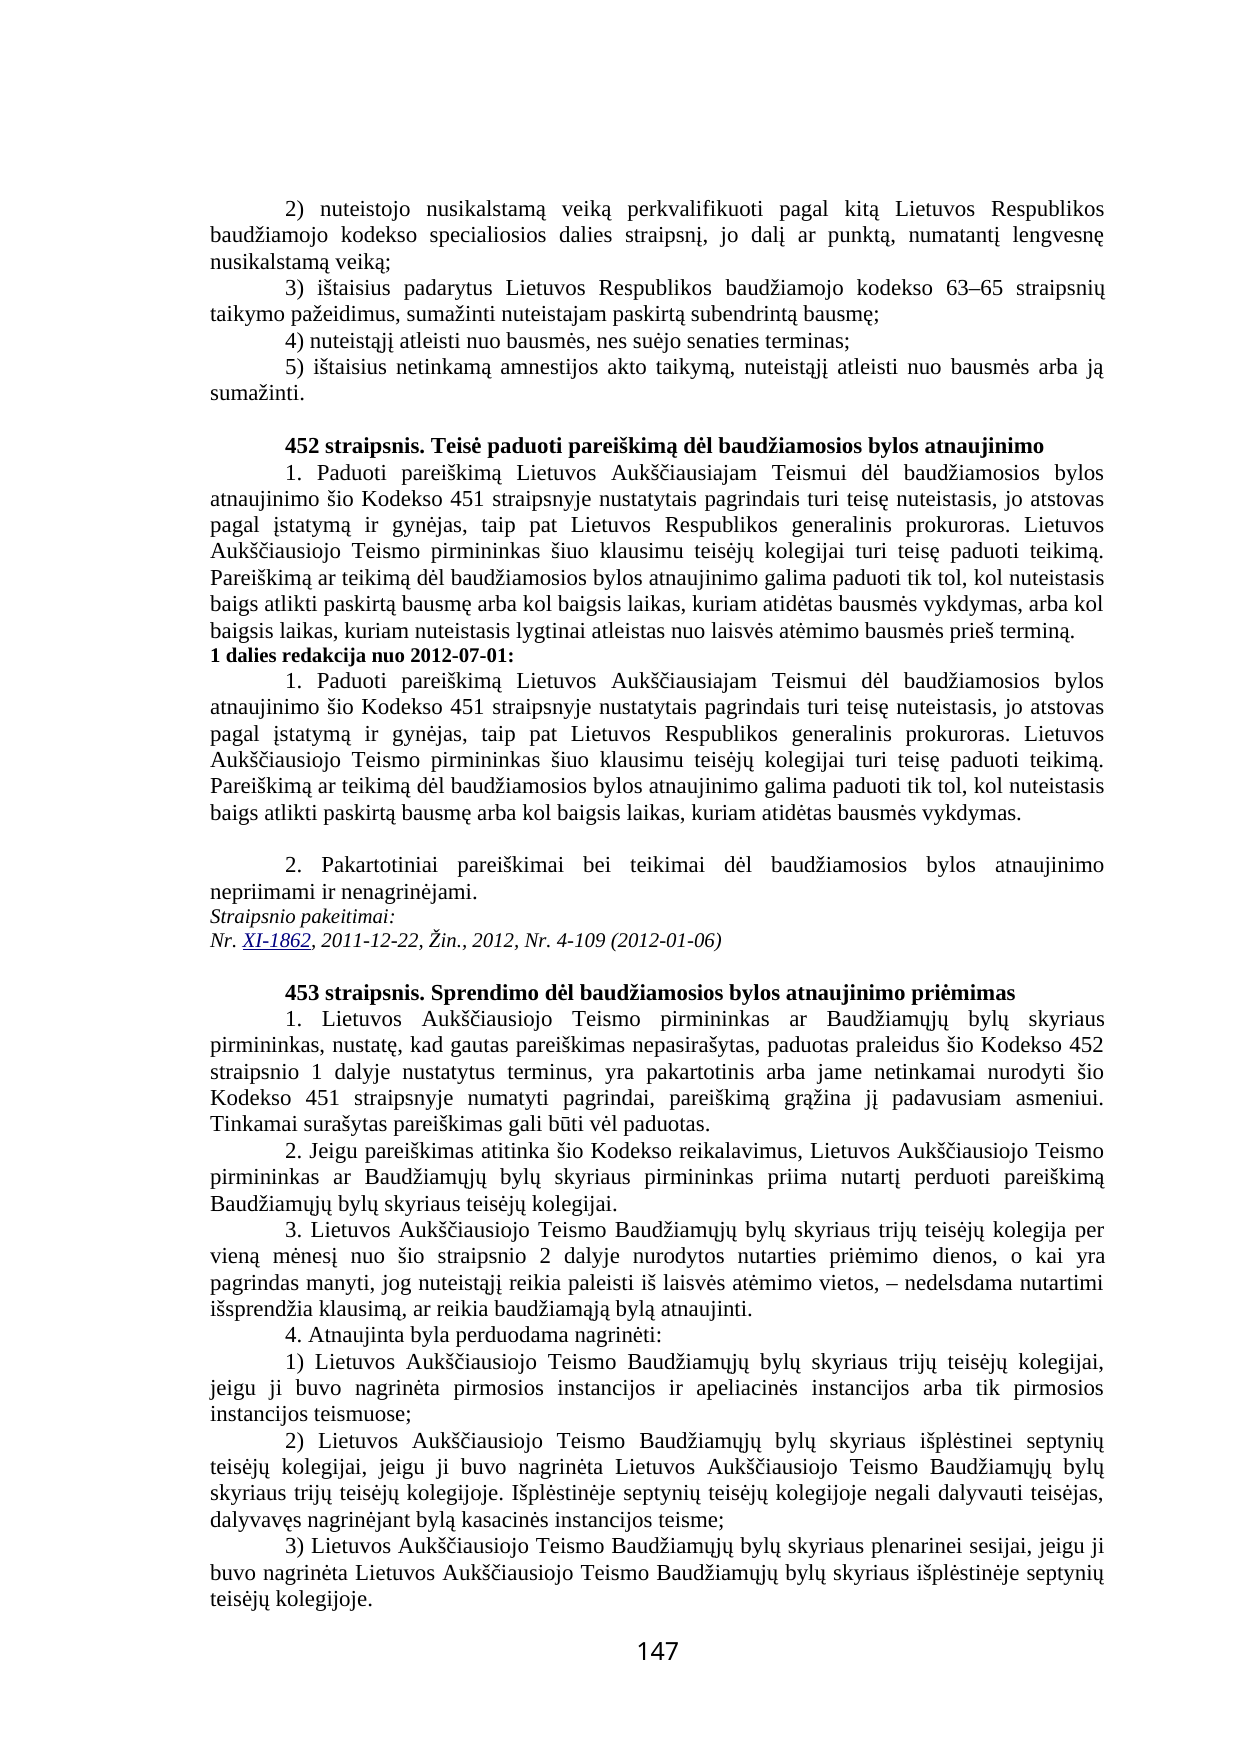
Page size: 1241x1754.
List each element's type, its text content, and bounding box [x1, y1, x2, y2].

text 1) Lietuvos Aukščiausiojo Teismo Baudžiamųjų bylų skyriaus trijų teisėjų kolegijai, jeigu ji buvo nagrinėta pirmosios instancijos ir apeliacinės instancijos arba tik pirmosios instancijos teismuose; [210, 1348, 1106, 1427]
text 2. Jeigu pareiškimas atitinka šio Kodekso reikalavimus, Lietuvos Aukščiausiojo Teismo pirmininkas ar Baudžiamųjų bylų skyriaus pirmininkas priima nutartį perduoti pareiškimą Baudžiamųjų bylų skyriaus teisėjų kolegijai. [210, 1137, 1106, 1216]
text 2. Pakartotiniai pareiškimai bei teikimai dėl baudžiamosios bylos atnaujinimo nepriimami ir nenagrinėjami. [210, 852, 1106, 904]
text 3. Lietuvos Aukščiausiojo Teismo Baudžiamųjų bylų skyriaus trijų teisėjų kolegija per vieną mėnesį nuo šio straipsnio 2 dalyje nurodytos nutarties priėmimo dienos, o kai yra pagrindas manyti, jog nuteistąjį reikia paleisti iš laisvės atėmimo vietos, – nedelsdama nutartimi išsprendžia klausimą, ar reikia baudžiamąją bylą atnaujinti. [210, 1216, 1106, 1321]
text 452 straipsnis. Teisė paduoti pareiškimą dėl baudžiamosios bylos atnaujinimo [285, 432, 1106, 458]
text 453 straipsnis. Sprendimo dėl baudžiamosios bylos atnaujinimo priėmimas [285, 979, 1106, 1005]
text 2) Lietuvos Aukščiausiojo Teismo Baudžiamųjų bylų skyriaus išplėstinei septynių teisėjų kolegijai, jeigu ji buvo nagrinėta Lietuvos Aukščiausiojo Teismo Baudžiamųjų bylų skyriaus trijų teisėjų kolegijoje. Išplėstinėje septynių teisėjų kolegijoje negali dalyvauti teisėjas, dalyvavęs nagrinėjant bylą kasacinės instancijos teisme; [210, 1427, 1106, 1532]
text 1. Paduoti pareiškimą Lietuvos Aukščiausiajam Teismui dėl baudžiamosios bylos atnaujinimo šio Kodekso 451 straipsnyje nustatytais pagrindais turi teisę nuteistasis, jo atstovas pagal įstatymą ir gynėjas, taip pat Lietuvos Respublikos generalinis prokuroras. Lietuvos Aukščiausiojo Teismo pirmininkas šiuo klausimu teisėjų kolegijai turi teisę paduoti teikimą. Pareiškimą ar teikimą dėl baudžiamosios bylos atnaujinimo galima paduoti tik tol, kol nuteistasis baigs atlikti paskirtą bausmę arba kol baigsis laikas, kuriam atidėtas bausmės vykdymas, arba kol baigsis laikas, kuriam nuteistasis lygtinai atleistas nuo laisvės atėmimo bausmės prieš terminą. [210, 458, 1106, 643]
text 2) nuteistojo nusikalstamą veiką perkvalifikuoti pagal kitą Lietuvos Respublikos baudžiamojo kodekso specialiosios dalies straipsnį, jo dalį ar punktą, numatantį lengvesnę nusikalstamą veiką; [210, 195, 1106, 274]
text Straipsnio pakeitimai: [210, 904, 1106, 928]
text 1 dalies redakcija nuo 2012-07-01: [210, 643, 1106, 667]
text 5) ištaisius netinkamą amnestijos akto taikymą, nuteistąjį atleisti nuo bausmės arba ją sumažinti. [210, 353, 1106, 406]
text 4) nuteistąjį atleisti nuo bausmės, nes suėjo senaties terminas; [210, 327, 1106, 353]
text 3) ištaisius padarytus Lietuvos Respublikos baudžiamojo kodekso 63–65 straipsnių taikymo pažeidimus, sumažinti nuteistajam paskirtą subendrintą bausmę; [210, 274, 1106, 327]
text 1. Lietuvos Aukščiausiojo Teismo pirmininkas ar Baudžiamųjų bylų skyriaus pirmininkas, nustatę, kad gautas pareiškimas nepasirašytas, paduotas praleidus šio Kodekso 452 straipsnio 1 dalyje nustatytus terminus, yra pakartotinis arba jame netinkamai nurodyti šio Kodekso 451 straipsnyje numatyti pagrindai, pareiškimą grąžina jį padavusiam asmeniui. Tinkamai surašytas pareiškimas gali būti vėl paduotas. [210, 1005, 1106, 1137]
text 3) Lietuvos Aukščiausiojo Teismo Baudžiamųjų bylų skyriaus plenarinei sesijai, jeigu ji buvo nagrinėta Lietuvos Aukščiausiojo Teismo Baudžiamųjų bylų skyriaus išplėstinėje septynių teisėjų kolegijoje. [210, 1532, 1106, 1611]
text 4. Atnaujinta byla perduodama nagrinėti: [210, 1321, 1106, 1348]
text 1. Paduoti pareiškimą Lietuvos Aukščiausiajam Teismui dėl baudžiamosios bylos atnaujinimo šio Kodekso 451 straipsnyje nustatytais pagrindais turi teisę nuteistasis, jo atstovas pagal įstatymą ir gynėjas, taip pat Lietuvos Respublikos generalinis prokuroras. Lietuvos Aukščiausiojo Teismo pirmininkas šiuo klausimu teisėjų kolegijai turi teisę paduoti teikimą. Pareiškimą ar teikimą dėl baudžiamosios bylos atnaujinimo galima paduoti tik tol, kol nuteistasis baigs atlikti paskirtą bausmę arba kol baigsis laikas, kuriam atidėtas bausmės vykdymas. [210, 667, 1106, 825]
text Nr. XI-1862, 2011-12-22, Žin., 2012, Nr. 4-109 (2012-01-06) [210, 928, 1106, 952]
